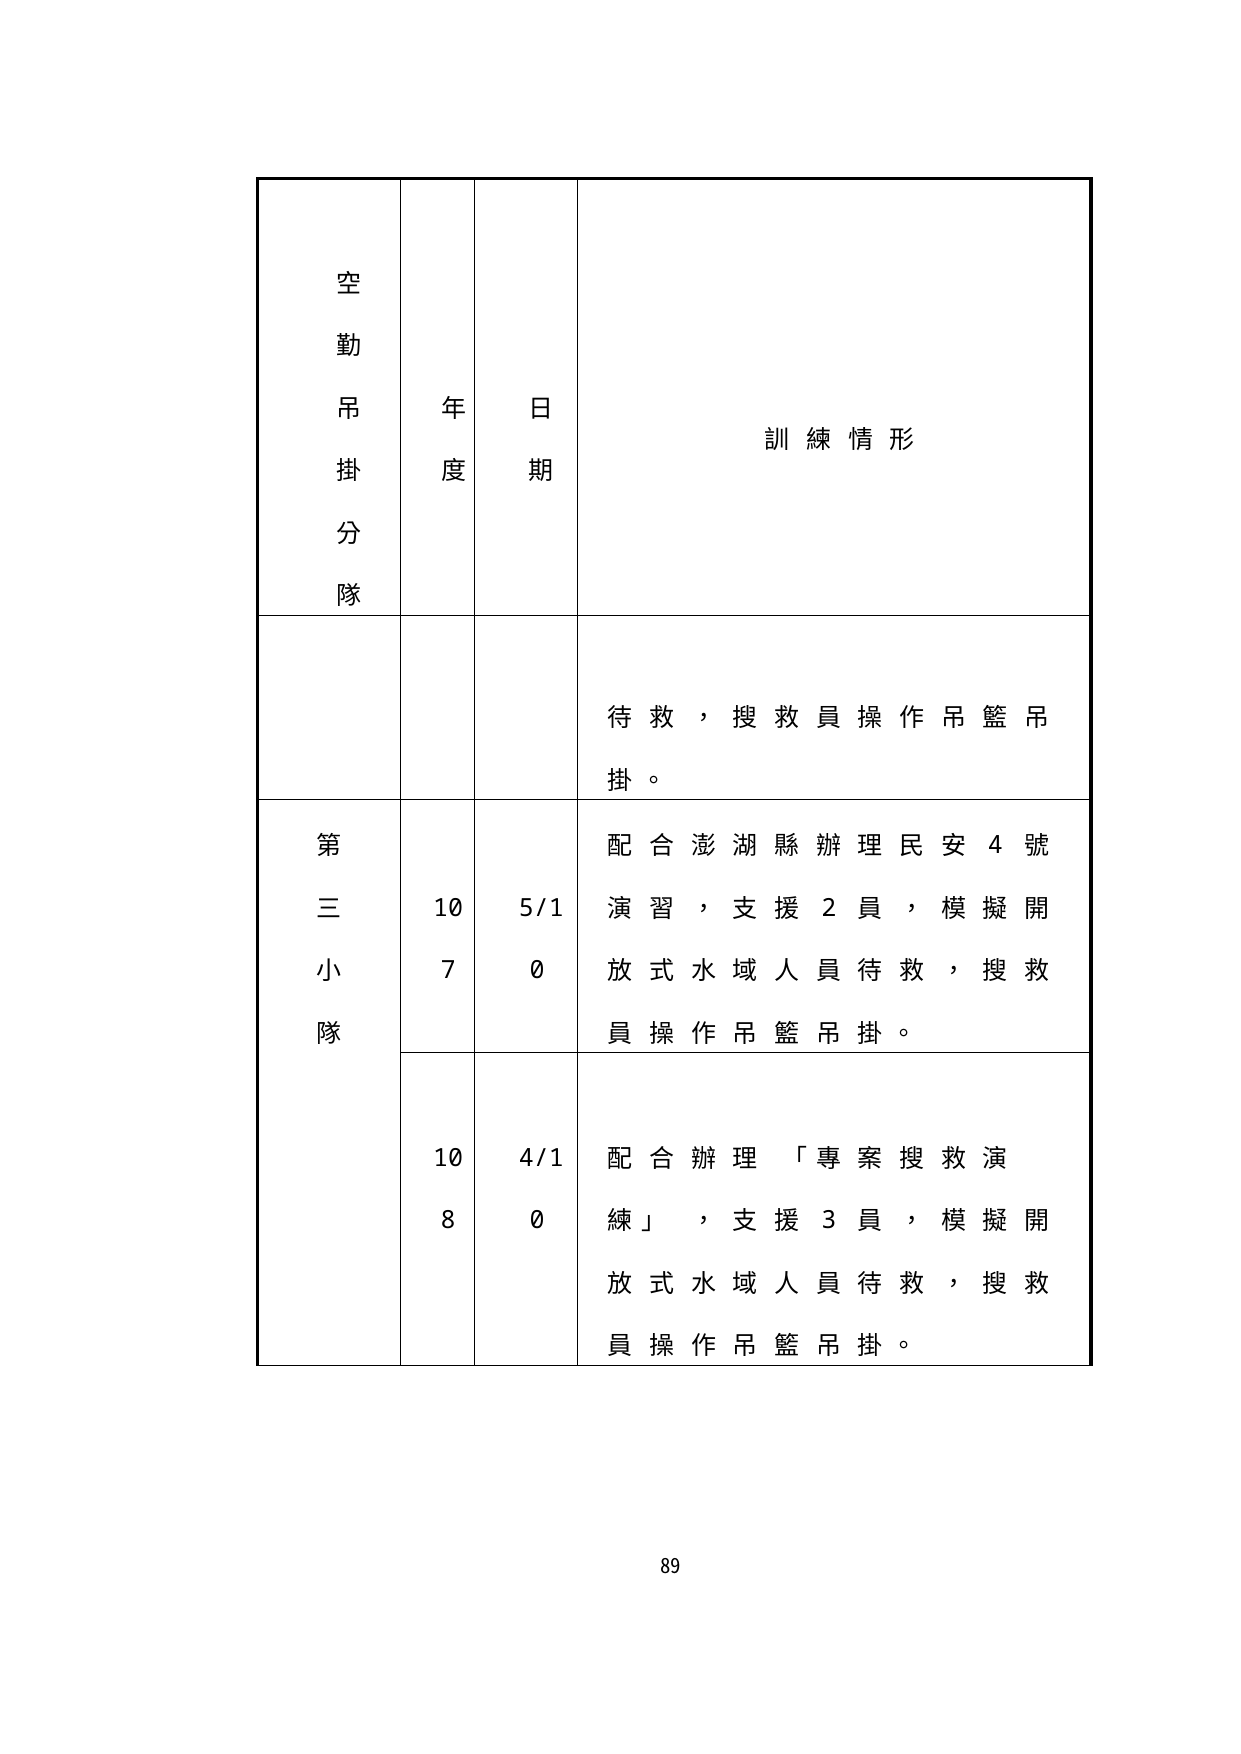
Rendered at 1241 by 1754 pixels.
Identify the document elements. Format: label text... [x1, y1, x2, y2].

table_header 空勤吊掛分隊 [259, 180, 400, 615]
table_cell 5/10 [475, 800, 577, 1052]
table_cell 待救，搜救員操作吊籃吊掛。 [578, 616, 1089, 799]
table_cell 配合辦理「專案搜救演練」，支援3員，模擬開放式水域人員待救，搜救員操作吊籃吊掛。 [578, 1053, 1089, 1365]
table_cell 108 [401, 1053, 474, 1365]
table_header 年度 [401, 180, 474, 615]
table_cell 107 [401, 800, 474, 1052]
table_header 日期 [475, 180, 577, 615]
table_cell [401, 616, 474, 799]
table_cell 第三小隊 [259, 800, 400, 1365]
table_header 訓練情形 [578, 180, 1089, 615]
table_cell [259, 616, 400, 799]
table_cell 4/10 [475, 1053, 577, 1365]
table_cell 配合澎湖縣辦理民安4號演習，支援2員，模擬開放式水域人員待救，搜救員操作吊籃吊掛。 [578, 800, 1089, 1052]
table_cell [475, 616, 577, 799]
